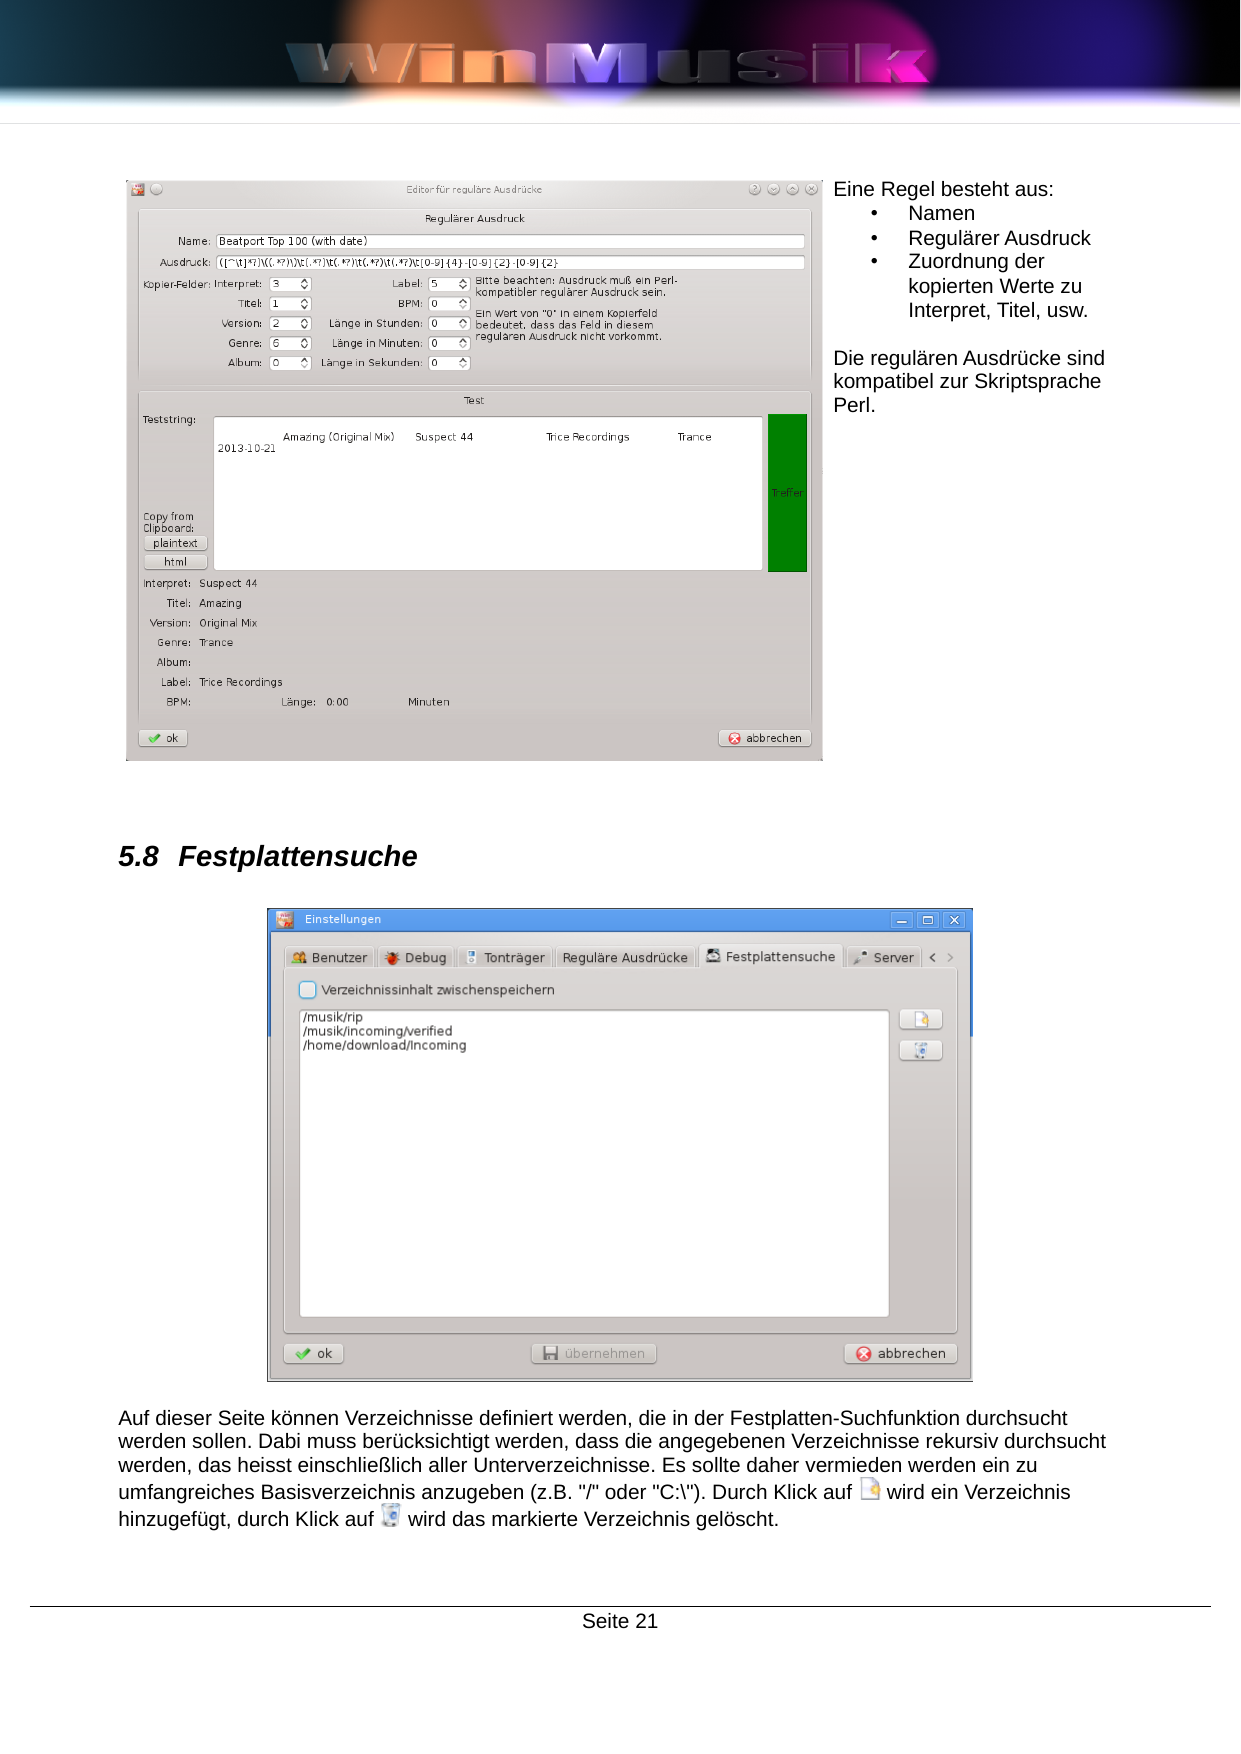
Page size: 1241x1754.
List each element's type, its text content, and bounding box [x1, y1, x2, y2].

picture [267, 908, 973, 1382]
table_header Eine Regel besteht aus: Namen Regulärer Ausdruck Zuordnung der kopierten Werte zu Interpret, Titel, usw. Die regulären Ausdrücke sind kompatibel zur Skriptsprache Perl. [828, 172, 1122, 790]
subtitle Festplattensuche [118, 839, 1122, 872]
picture [379, 1503, 403, 1527]
picture [126, 180, 823, 761]
text Auf dieser Seite können Verzeichnisse definiert werden, die in der Festplatten-Suchfunktion durchsucht werden sollen. Dabi muss berücksichtigt werden, dass die angegebenen Verzeichnisse rekursiv durchsucht werden, das heisst einschließlich aller Unterverzeichnisse. Es sollte daher vermieden werden ein zu umfangreiches Basisverzeichnis anzugeben (z.B. "/" oder "C:\"). Durch Klick auf wird ein Verzeichnis hinzugefügt, durch Klick auf wird das markierte Verzeichnis gelöscht. [118, 1405, 1122, 1531]
table_header [118, 172, 827, 790]
picture [858, 1477, 881, 1500]
